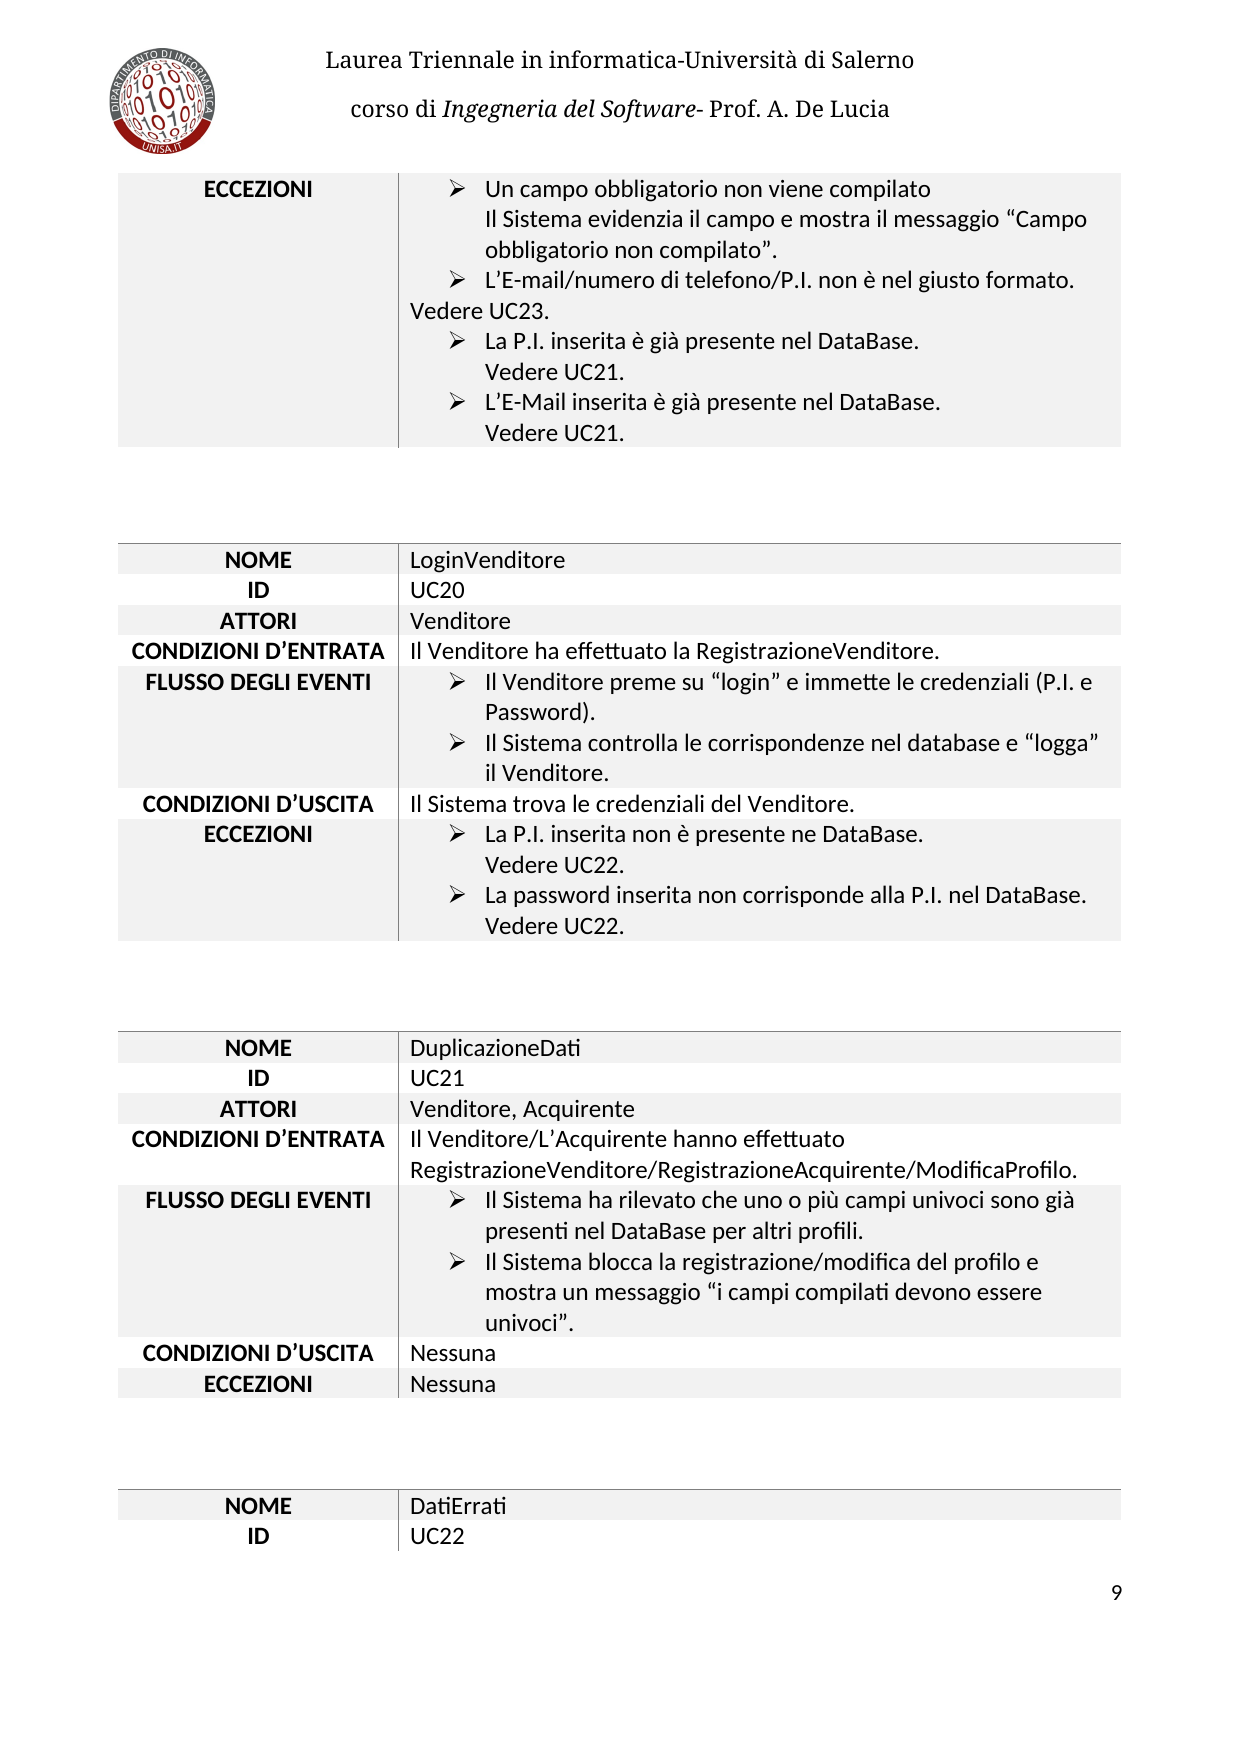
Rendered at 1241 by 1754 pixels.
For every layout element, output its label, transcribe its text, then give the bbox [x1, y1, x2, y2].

table_cell condizioni d’uscita [118, 788, 398, 818]
table_cell Attori [118, 1093, 398, 1124]
table_cell ID [118, 1520, 398, 1551]
table_cell Il Venditore preme su “login” e immette le credenziali (P.I. e Password). Il Sistema controlla le corrispondenze nel database e “logga” il Venditore. [399, 666, 1121, 788]
table_cell Il Sistema ha rilevato che uno o più campi univoci sono già presenti nel DataBase per altri profili. Il Sistema blocca la registrazione/modifica del profilo e mostra un messaggio “i campi compilati devono essere univoci”. [399, 1185, 1121, 1337]
table_cell condizioni d’uscita [118, 1337, 398, 1368]
table_header DatiErrati [399, 1490, 1121, 1520]
table_header NOME [118, 544, 398, 574]
table_header LoginVenditore [399, 544, 1121, 574]
table_header DuplicazioneDati [399, 1032, 1121, 1063]
table_cell Attori [118, 605, 398, 635]
table_cell Il Venditore ha effettuato la RegistrazioneVenditore. [399, 635, 1121, 666]
table_cell Condizioni d’entrata [118, 1124, 398, 1185]
table_cell flusso degli eventi [118, 666, 398, 788]
table_cell ECCEzioni [118, 1368, 398, 1398]
table_cell Il Sistema trova le credenziali del Venditore. [399, 788, 1121, 818]
table_cell Nessuna [399, 1337, 1121, 1368]
table_header NOME [118, 1490, 398, 1520]
table_cell flusso degli eventi [118, 1185, 398, 1337]
table_cell Un campo obbligatorio non viene compilato Il Sistema evidenzia il campo e mostra il messaggio “Campo obbligatorio non compilato”. L’E-mail/numero di telefono/P.I. non è nel giusto formato. Vedere UC23. La P.I. inserita è già presente nel DataBase. Vedere UC21. L’E-Mail inserita è già presente nel DataBase. Vedere UC21. [399, 173, 1121, 447]
table_cell Condizioni d’entrata [118, 635, 398, 666]
table_cell Nessuna [399, 1368, 1121, 1398]
table_cell UC21 [399, 1063, 1121, 1093]
table_cell ID [118, 574, 398, 605]
table_cell Il Venditore/L’Acquirente hanno effettuato RegistrazioneVenditore/RegistrazioneAcquirente/ModificaProfilo. [399, 1124, 1121, 1185]
table_cell Venditore, Acquirente [399, 1093, 1121, 1124]
table_cell UC20 [399, 574, 1121, 605]
table_cell UC22 [399, 1520, 1121, 1551]
table_cell La P.I. inserita non è presente ne DataBase. Vedere UC22. La password inserita non corrisponde alla P.I. nel DataBase. Vedere UC22. [399, 819, 1121, 941]
table_cell Venditore [399, 605, 1121, 635]
table_cell ECCEzioni [118, 173, 398, 447]
table_cell ID [118, 1063, 398, 1093]
table_header NOME [118, 1032, 398, 1063]
table_cell ECCEzioni [118, 819, 398, 941]
